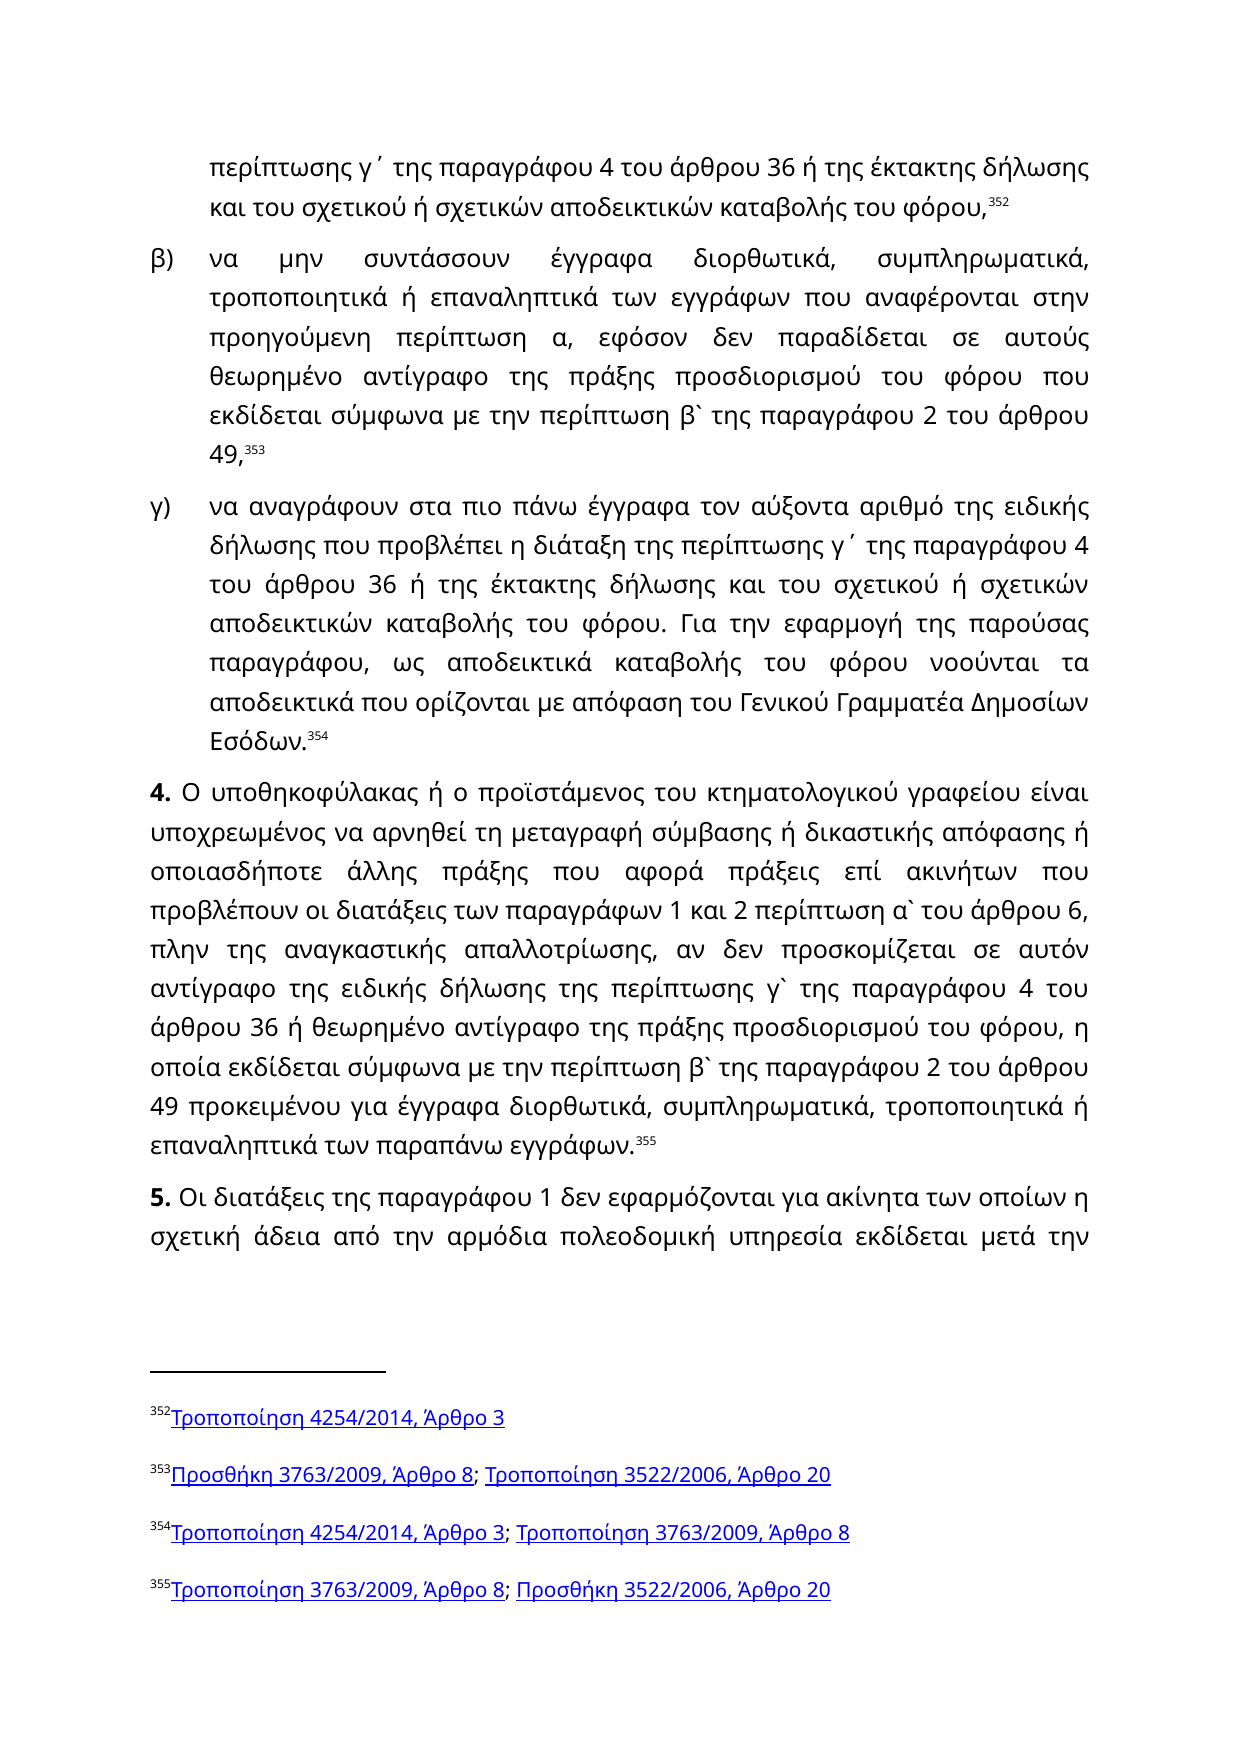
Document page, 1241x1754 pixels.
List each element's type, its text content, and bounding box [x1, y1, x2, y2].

list γ) να αναγράφουν στα πιο πάνω έγγραφα τον αύξοντα αριθμό της ειδικής δήλωσης που προβλέπει η διάταξη της περίπτωσης γ΄ της παραγράφου 4 του άρθρου 36 ή της έκτακτης δήλωσης και του σχετικού ή σχετικών αποδεικτικών καταβολής του φόρου. Για την εφαρμογή της παρούσας παραγράφου, ως αποδεικτικά καταβολής του φόρου νοούνται τα αποδεικτικά που ορίζονται με απόφαση του Γενικού Γραμματέα Δημοσίων Εσόδων. [150, 488, 1090, 757]
text Τροποποίηση 4254/2014, Άρθρο 3; Τροποποίηση 3763/2009, Άρθρο 8 [150, 1518, 1090, 1546]
text 4. Ο υποθηκοφύλακας ή ο προϊστάμενος του κτηματολογικού γραφείου είναι υποχρεωμένος να αρνηθεί τη μεταγραφή σύμβασης ή δικαστικής απόφασης ή οποιασδήποτε άλλης πράξης που αφορά πράξεις επί ακινήτων που προβλέπουν οι διατάξεις των παραγράφων 1 και 2 περίπτωση α` του άρθρου 6, πλην της αναγκαστικής απαλλοτρίωσης, αν δεν προσκομίζεται σε αυτόν αντίγραφο της ειδικής δήλωσης της περίπτωσης γ` της παραγράφου 4 του άρθρου 36 ή θεωρημένο αντίγραφο της πράξης προσδιορισμού του φόρου, η οποία εκδίδεται σύμφωνα με την περίπτωση β` της παραγράφου 2 του άρθρου 49 προκειμένου για έγγραφα διορθωτικά, συμπληρωματικά, τροποποιητικά ή επαναληπτικά των παραπάνω εγγράφων. [150, 775, 1090, 1162]
text Τροποποίηση 4254/2014, Άρθρο 3 [150, 1403, 1090, 1431]
text Προσθήκη 3763/2009, Άρθρο 8; Τροποποίηση 3522/2006, Άρθρο 20 [150, 1460, 1090, 1489]
list β) να μην συντάσσουν έγγραφα διορθωτικά, συμπληρωματικά, τροποποιητικά ή επαναληπτικά των εγγράφων που αναφέρονται στην προηγούμενη περίπτωση α, εφόσον δεν παραδίδεται σε αυτούς θεωρημένο αντίγραφο της πράξης προσδιορισμού του φόρου που εκδίδεται σύμφωνα με την περίπτωση β` της παραγράφου 2 του άρθρου 49, [150, 241, 1090, 471]
list περίπτωσης γ΄ της παραγράφου 4 του άρθρου 36 ή της έκτακτης δήλωσης και του σχετικού ή σχετικών αποδεικτικών καταβολής του φόρου, [150, 150, 1090, 223]
text Τροποποίηση 3763/2009, Άρθρο 8; Προσθήκη 3522/2006, Άρθρο 20 [150, 1576, 1090, 1604]
text 5. Οι διατάξεις της παραγράφου 1 δεν εφαρμόζονται για ακίνητα των οποίων η σχετική άδεια από την αρμόδια πολεοδομική υπηρεσία εκδίδεται μετά την [150, 1179, 1090, 1252]
